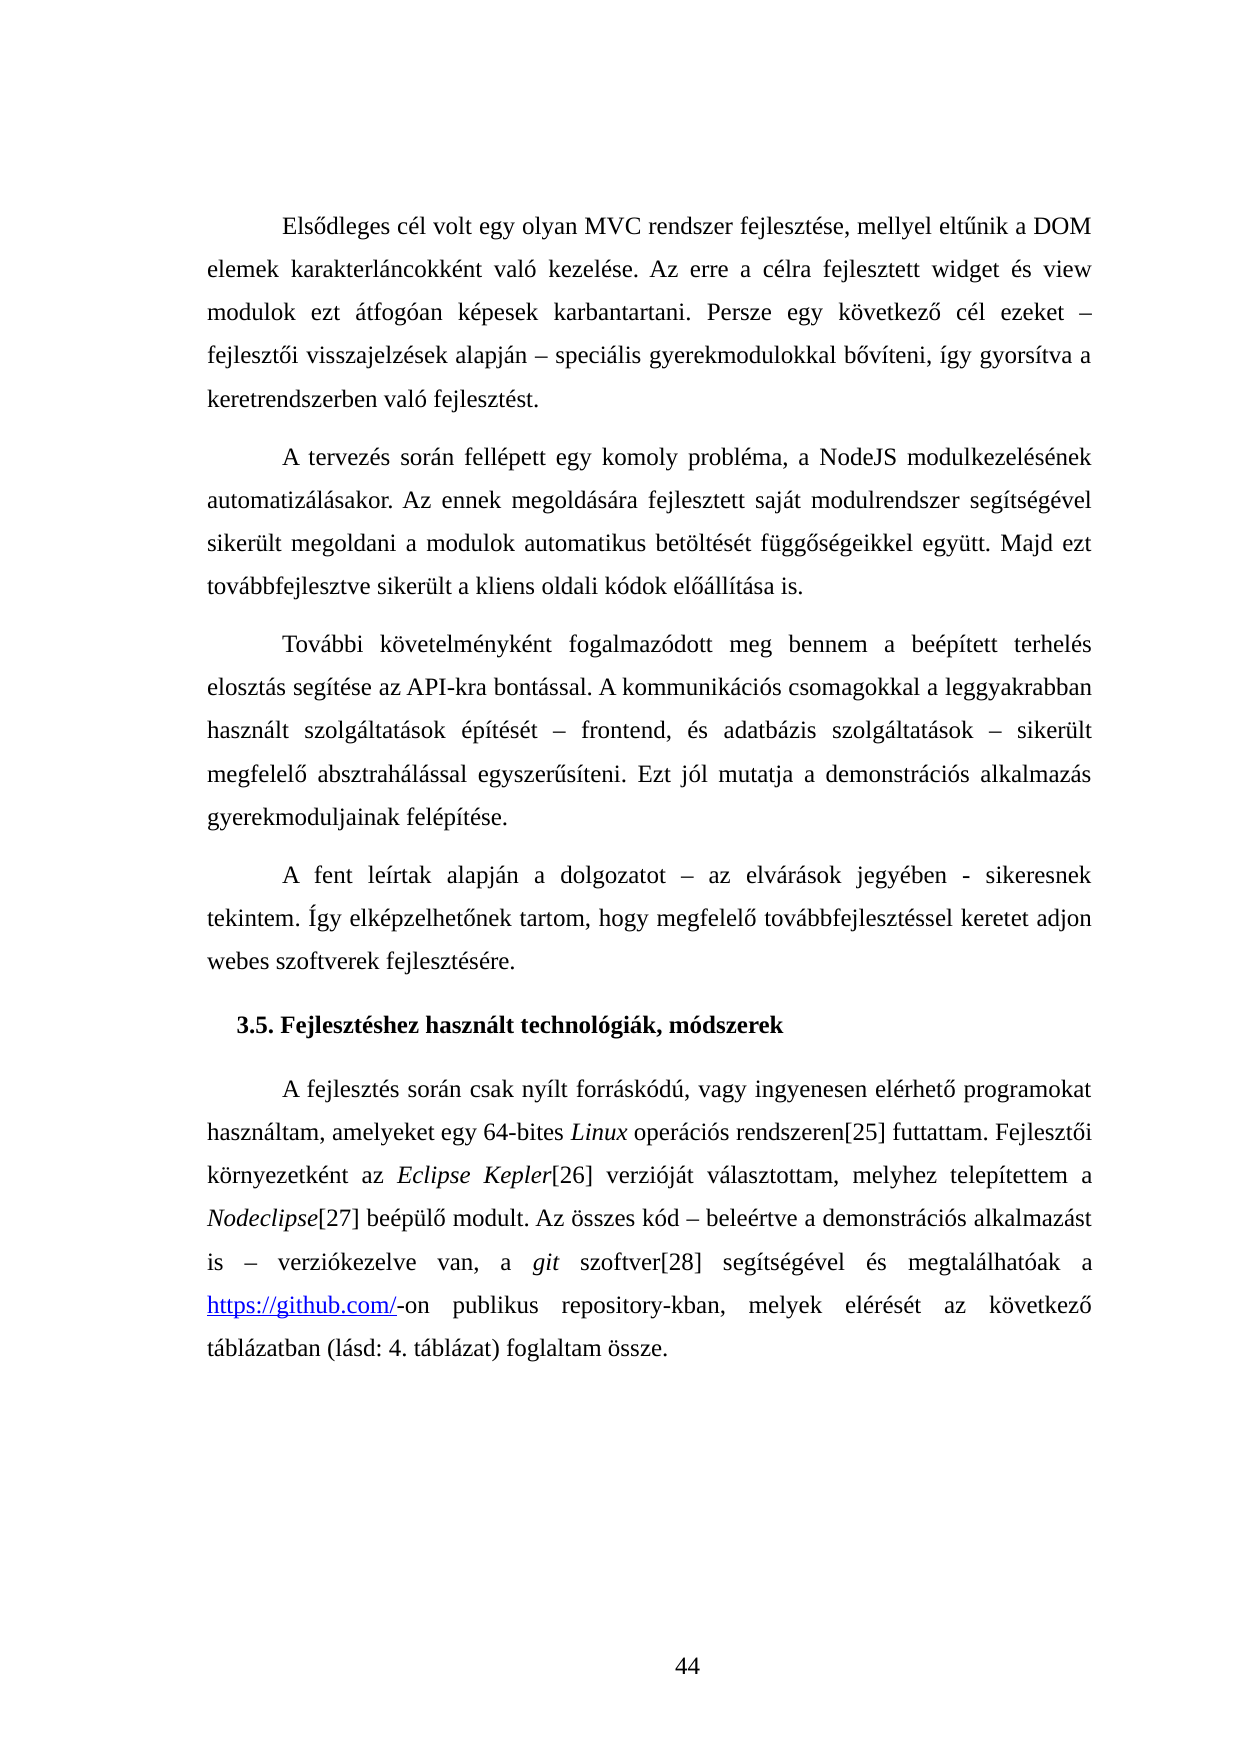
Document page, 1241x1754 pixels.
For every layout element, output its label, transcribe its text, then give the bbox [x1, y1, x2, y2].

text A tervezés során fellépett egy komoly probléma, a NodeJS modulkezelésének automatizálásakor. Az ennek megoldására fejlesztett saját modulrendszer segítségével sikerült megoldani a modulok automatikus betöltését függőségeikkel együtt. Majd ezt továbbfejlesztve sikerült a kliens oldali kódok előállítása is. [207, 442, 1092, 600]
text A fent leírtak alapján a dolgozatot – az elvárások jegyében - sikeresnek tekintem. Így elképzelhetőnek tartom, hogy megfelelő továbbfejlesztéssel keretet adjon webes szoftverek fejlesztésére. [207, 860, 1092, 975]
subtitle 3.5. Fejlesztéshez használt technológiák, módszerek [207, 1010, 1092, 1039]
text További követelményként fogalmazódott meg bennem a beépített terhelés elosztás segítése az API-kra bontással. A kommunikációs csomagokkal a leggyakrabban használt szolgáltatások építését – frontend, és adatbázis szolgáltatások – sikerült megfelelő absztrahálással egyszerűsíteni. Ezt jól mutatja a demonstrációs alkalmazás gyerekmoduljainak felépítése. [207, 629, 1092, 831]
text Elsődleges cél volt egy olyan MVC rendszer fejlesztése, mellyel eltűnik a DOM elemek karakterláncokként való kezelése. Az erre a célra fejlesztett widget és view modulok ezt átfogóan képesek karbantartani. Persze egy következő cél ezeket – fejlesztői visszajelzések alapján – speciális gyerekmodulokkal bővíteni, így gyorsítva a keretrendszerben való fejlesztést. [207, 211, 1092, 412]
text A fejlesztés során csak nyílt forráskódú, vagy ingyenesen elérhető programokat használtam, amelyeket egy 64-bites Linux operációs rendszeren[25] futtattam. Fejlesztői környezetként az Eclipse Kepler[26] verzióját választottam, melyhez telepítettem a Nodeclipse[27] beépülő modult. Az összes kód – beleértve a demonstrációs alkalmazást is – verziókezelve van, a git szoftver[28] segítségével és megtalálhatóak a https://github.com/-on publikus repository-kban, melyek elérését az következő táblázatban (lásd: 4. táblázat) foglaltam össze. [207, 1074, 1092, 1362]
